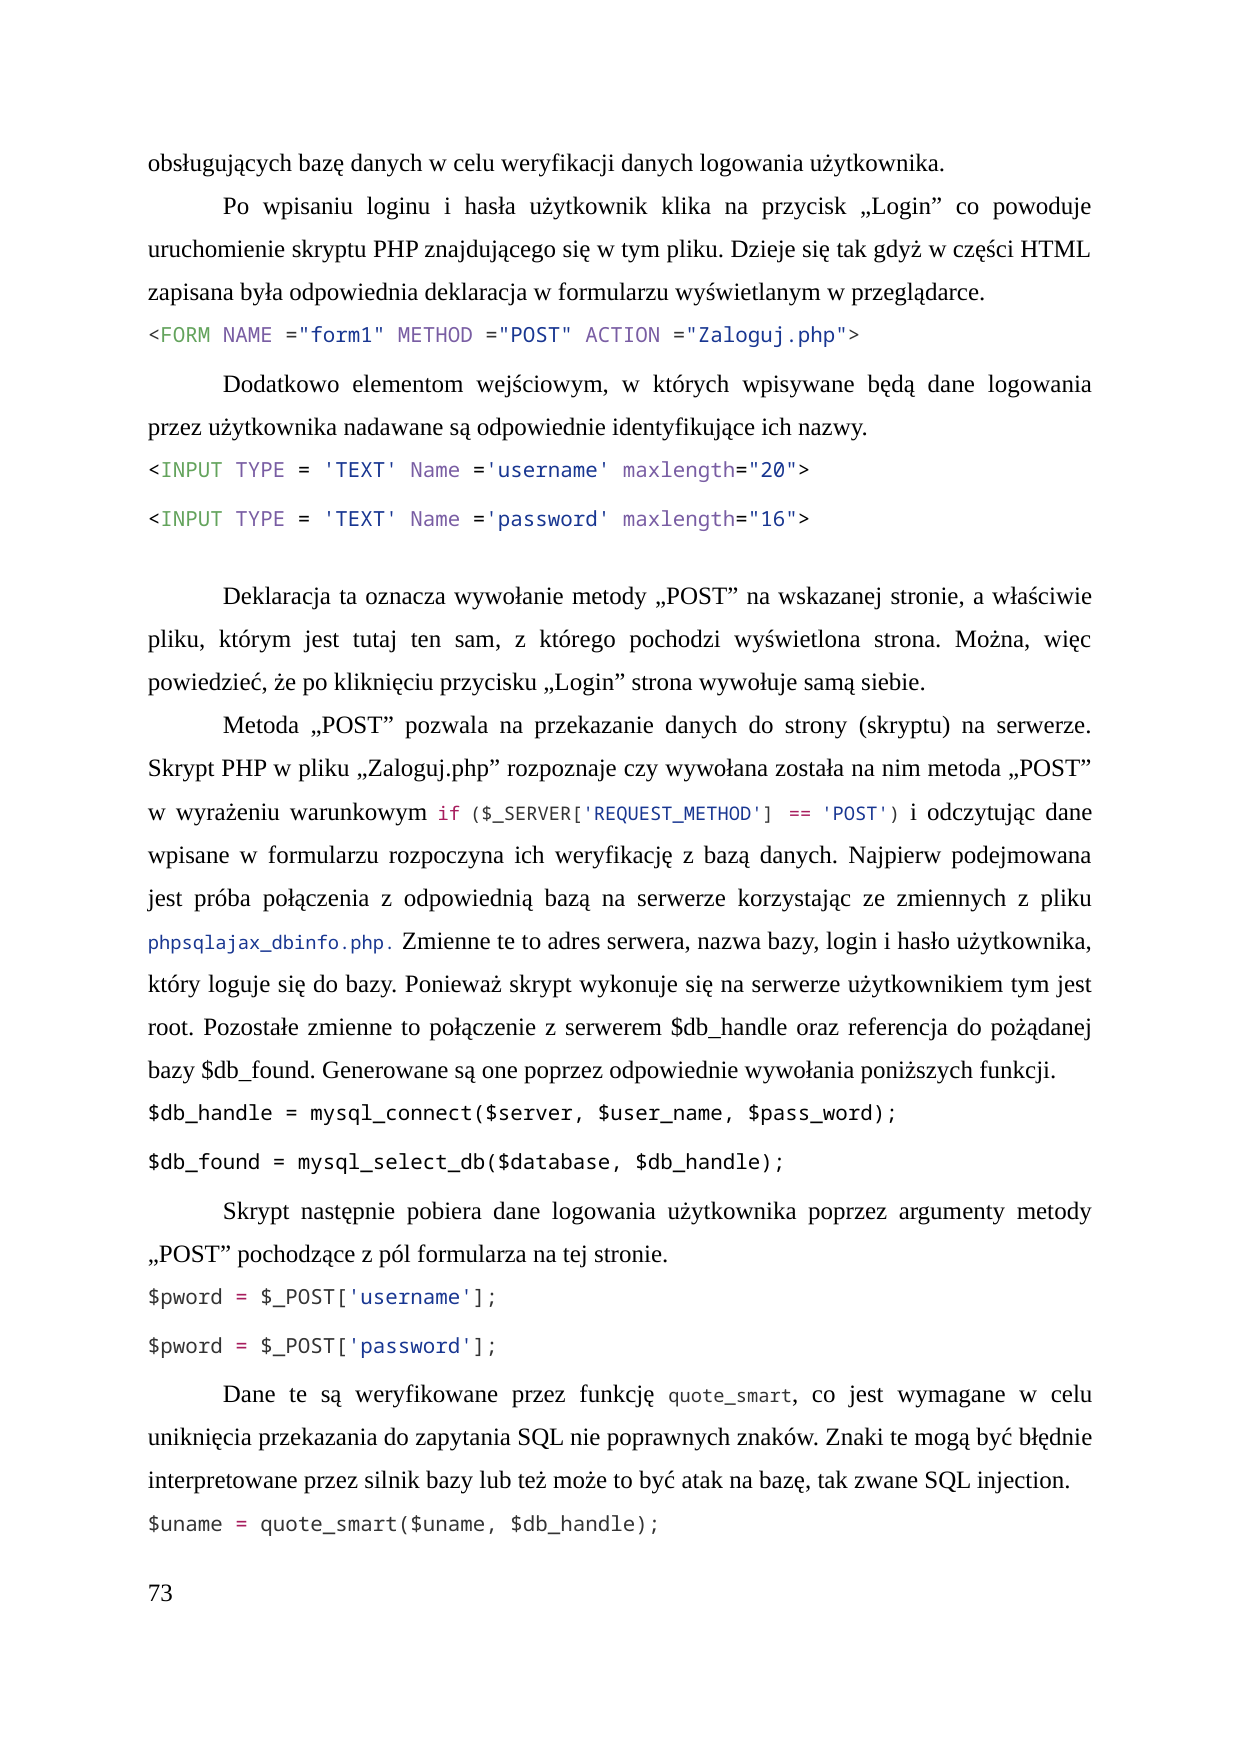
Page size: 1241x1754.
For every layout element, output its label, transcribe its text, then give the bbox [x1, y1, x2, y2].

text $db_found = mysql_select_db($database, $db_handle); [148, 1147, 1093, 1176]
text <INPUT TYPE = 'TEXT' Name ='password' maxlength="16"> [148, 504, 1093, 532]
text Skrypt następnie pobiera dane logowania użytkownika poprzez argumenty metody „POST” pochodzące z pól formularza na tej stronie. [148, 1196, 1093, 1268]
text $uname = quote_smart($uname, $db_handle); [148, 1509, 1093, 1537]
text Dane te są weryfikowane przez funkcję quote_smart, co jest wymagane w celu uniknięcia przekazania do zapytania SQL nie poprawnych znaków. Znaki te mogą być błędnie interpretowane przez silnik bazy lub też może to być atak na bazę, tak zwane SQL injection. [148, 1379, 1093, 1494]
text Po wpisaniu loginu i hasła użytkownik klika na przycisk „Login” co powoduje uruchomienie skryptu PHP znajdującego się w tym pliku. Dzieje się tak gdyż w części HTML zapisana była odpowiednia deklaracja w formularzu wyświetlanym w przeglądarce. [148, 191, 1093, 306]
text Deklaracja ta oznacza wywołanie metody „POST” na wskazanej stronie, a właściwie pliku, którym jest tutaj ten sam, z którego pochodzi wyświetlona strona. Można, więc powiedzieć, że po kliknięciu przycisku „Login” strona wywołuje samą siebie. [148, 581, 1093, 696]
text obsługujących bazę danych w celu weryfikacji danych logowania użytkownika. [148, 148, 1093, 176]
text $pword = $_POST['password']; [148, 1331, 1093, 1359]
text $db_handle = mysql_connect($server, $user_name, $pass_word); [148, 1098, 1093, 1127]
text Metoda „POST” pozwala na przekazanie danych do strony (skryptu) na serwerze. Skrypt PHP w pliku „Zaloguj.php” rozpoznaje czy wywołana została na nim metoda „POST” w wyrażeniu warunkowym if ($_SERVER['REQUEST_METHOD'] == 'POST') i odczytując dane wpisane w formularzu rozpoczyna ich weryfikację z bazą danych. Najpierw podejmowana jest próba połączenia z odpowiednią bazą na serwerze korzystając ze zmiennych z pliku phpsqlajax_dbinfo.php. Zmienne te to adres serwera, nazwa bazy, login i hasło użytkownika, który loguje się do bazy. Ponieważ skrypt wykonuje się na serwerze użytkownikiem tym jest root. Pozostałe zmienne to połączenie z serwerem $db_handle oraz referencja do pożądanej bazy $db_found. Generowane są one poprzez odpowiednie wywołania poniższych funkcji. [148, 710, 1093, 1084]
text <INPUT TYPE = 'TEXT' Name ='username' maxlength="20"> [148, 455, 1093, 483]
text $pword = $_POST['username']; [148, 1282, 1093, 1311]
text <FORM NAME ="form1" METHOD ="POST" ACTION ="Zaloguj.php"> [148, 320, 1093, 348]
text Dodatkowo elementom wejściowym, w których wpisywane będą dane logowania przez użytkownika nadawane są odpowiednie identyfikujące ich nazwy. [148, 369, 1093, 441]
